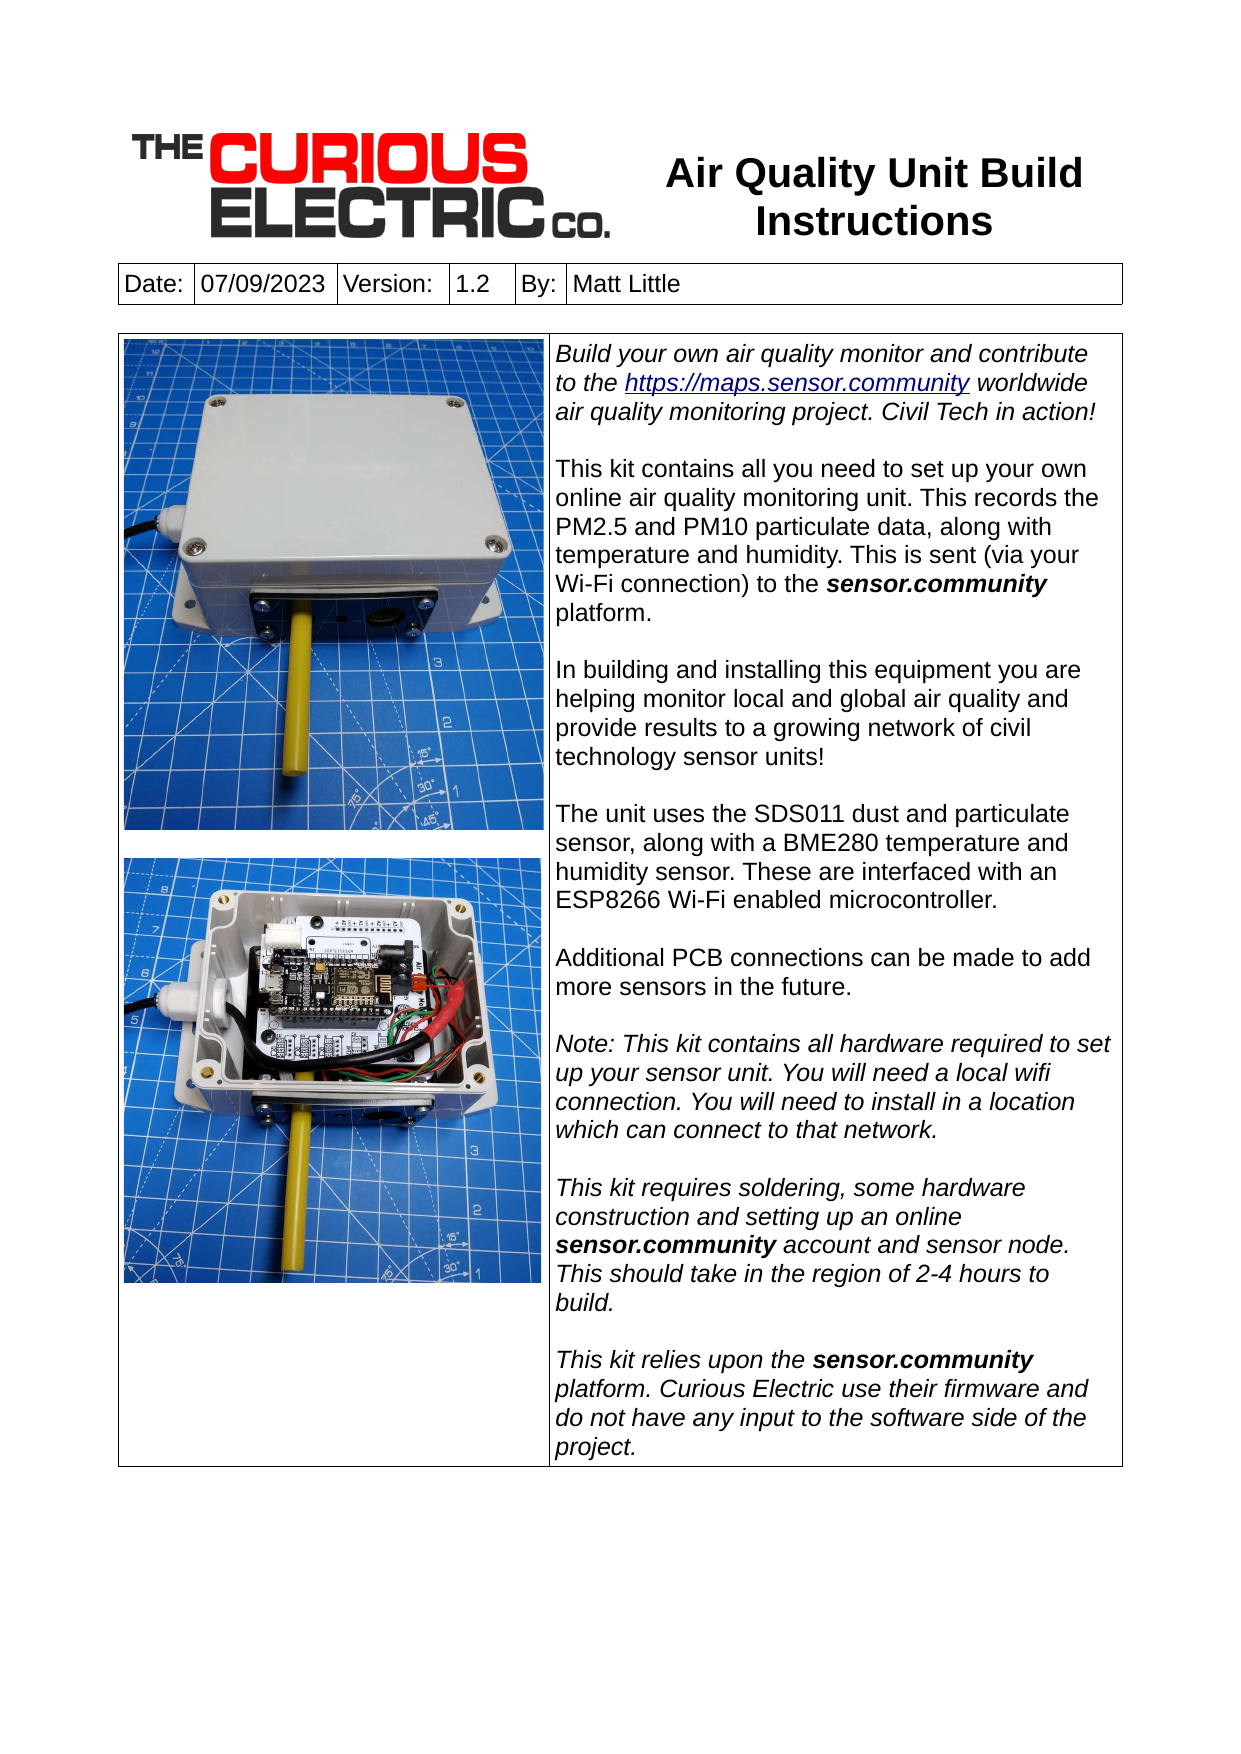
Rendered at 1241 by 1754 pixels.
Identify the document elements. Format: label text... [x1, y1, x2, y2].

table_header Build your own air quality monitor and contribute to the https://maps.sensor.community worldwide air quality monitoring project. Civil Tech in action! This kit contains all you need to set up your own online air quality monitoring unit. This records the PM2.5 and PM10 particulate data, along with temperature and humidity. This is sent (via your Wi-Fi connection) to the sensor.community platform. In building and installing this equipment you are helping monitor local and global air quality and provide results to a growing network of civil technology sensor units! The unit uses the SDS011 dust and particulate sensor, along with a BME280 temperature and humidity sensor. These are interfaced with an ESP8266 Wi-Fi enabled microcontroller. Additional PCB connections can be made to add more sensors in the future. Note: This kit contains all hardware required to set up your sensor unit. You will need a local wifi connection. You will need to install in a location which can connect to that network. This kit requires soldering, some hardware construction and setting up an online sensor.community account and sensor node. This should take in the region of 2-4 hours to build. This kit relies upon the sensor.community platform. Curious Electric use their firmware and do not have any input to the software side of the project. [550, 334, 1122, 1466]
table_header 1.2 [450, 264, 515, 304]
picture [123, 339, 544, 830]
table_header Version: [338, 264, 449, 304]
table_header Date: [119, 264, 194, 304]
table_header By: [516, 264, 566, 304]
table_header Air Quality Unit Build Instructions [626, 118, 1123, 263]
picture [132, 133, 610, 238]
table_header [119, 334, 549, 1466]
table_header Matt Little [567, 264, 1122, 304]
table_header 07/09/2023 [195, 264, 337, 304]
picture [123, 858, 542, 1283]
table_header [118, 118, 626, 263]
